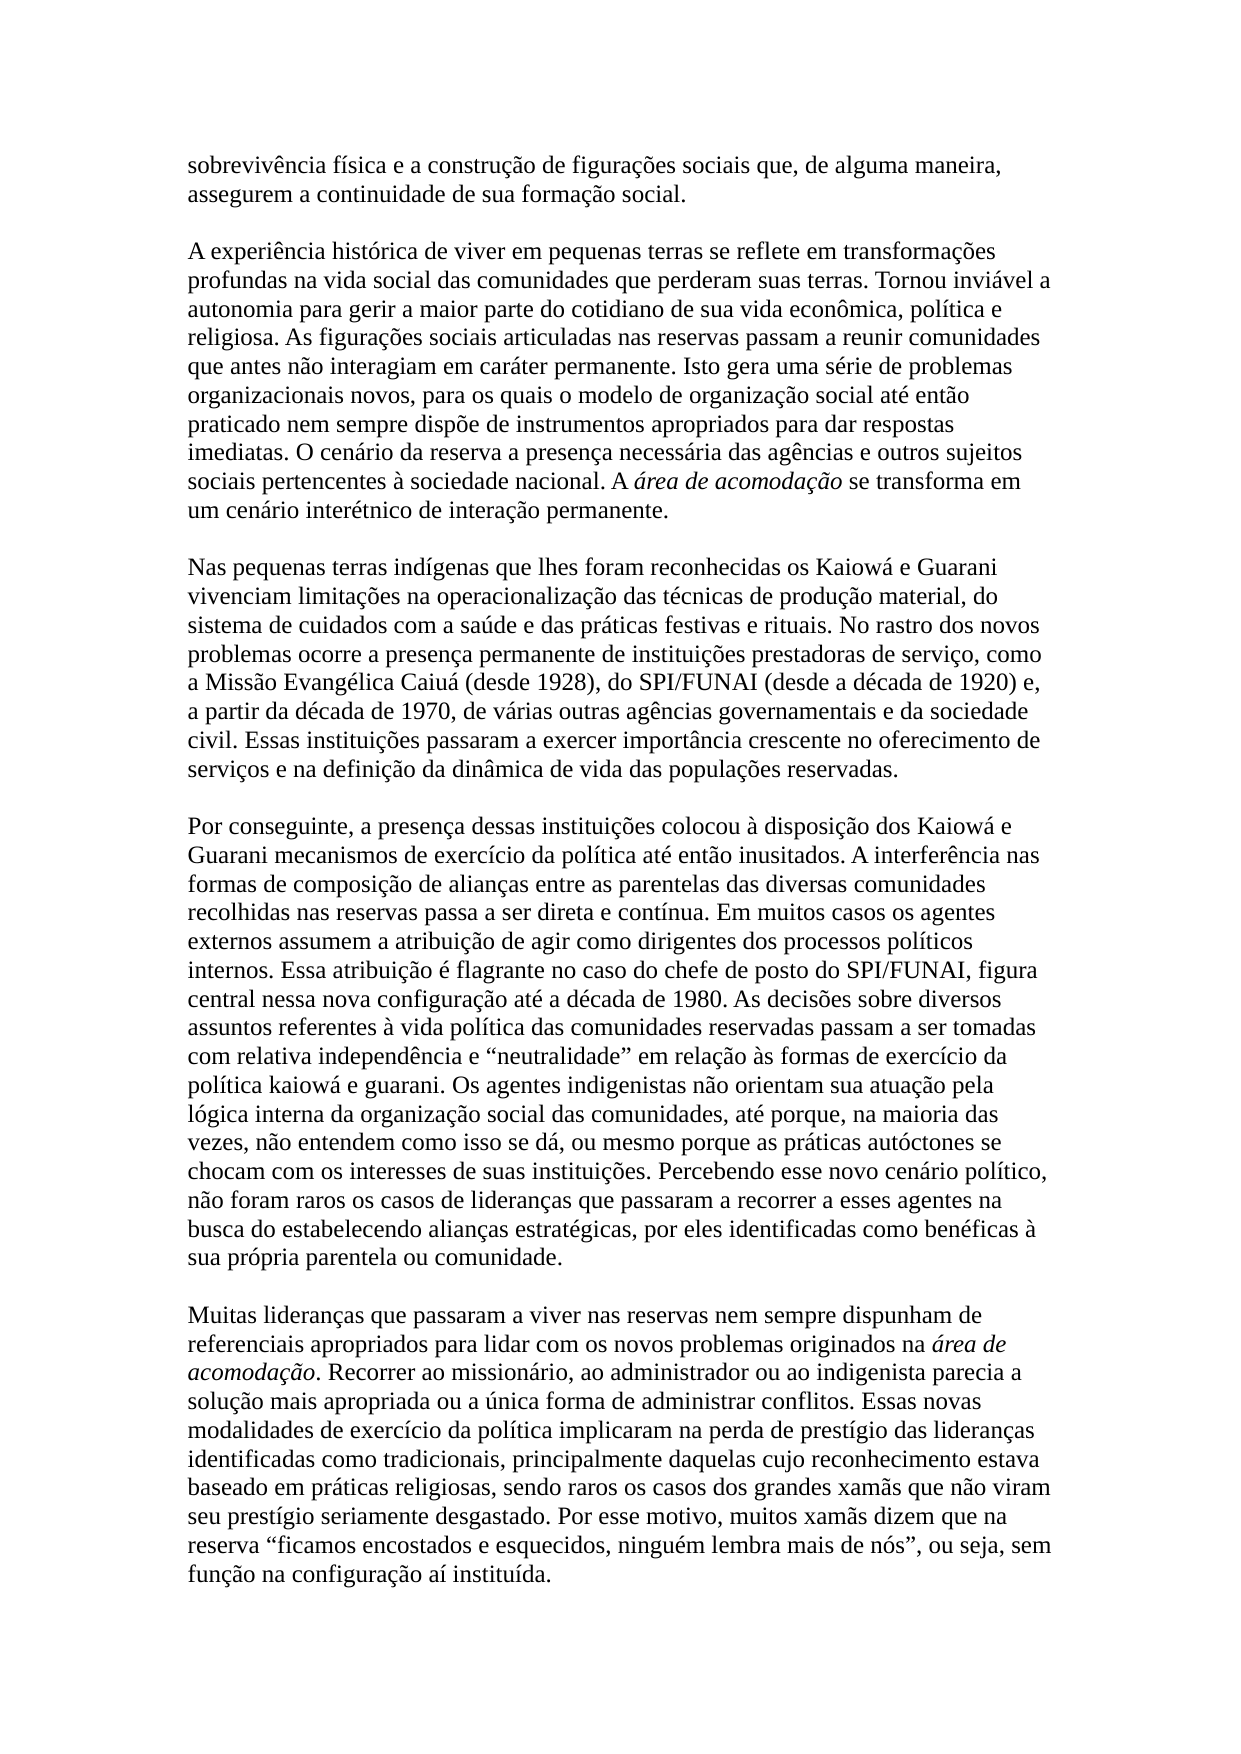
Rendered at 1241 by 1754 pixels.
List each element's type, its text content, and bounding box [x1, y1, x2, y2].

text Muitas lideranças que passaram a viver nas reservas nem sempre dispunham de referenciais apropriados para lidar com os novos problemas originados na área de acomodação. Recorrer ao missionário, ao administrador ou ao indigenista parecia a solução mais apropriada ou a única forma de administrar conflitos. Essas novas modalidades de exercício da política implicaram na perda de prestígio das lideranças identificadas como tradicionais, principalmente daquelas cujo reconhecimento estava baseado em práticas religiosas, sendo raros os casos dos grandes xamãs que não viram seu prestígio seriamente desgastado. Por esse motivo, muitos xamãs dizem que na reserva “ficamos encostados e esquecidos, ninguém lembra mais de nós”, ou seja, sem função na configuração aí instituída. [187, 1300, 1053, 1587]
text A experiência histórica de viver em pequenas terras se reflete em transformações profundas na vida social das comunidades que perderam suas terras. Tornou inviável a autonomia para gerir a maior parte do cotidiano de sua vida econômica, política e religiosa. As figurações sociais articuladas nas reservas passam a reunir comunidades que antes não interagiam em caráter permanente. Isto gera uma série de problemas organizacionais novos, para os quais o modelo de organização social até então praticado nem sempre dispõe de instrumentos apropriados para dar respostas imediatas. O cenário da reserva a presença necessária das agências e outros sujeitos sociais pertencentes à sociedade nacional. A área de acomodação se transforma em um cenário interétnico de interação permanente. [187, 236, 1053, 524]
text Por conseguinte, a presença dessas instituições colocou à disposição dos Kaiowá e Guarani mecanismos de exercício da política até então inusitados. A interferência nas formas de composição de alianças entre as parentelas das diversas comunidades recolhidas nas reservas passa a ser direta e contínua. Em muitos casos os agentes externos assumem a atribuição de agir como dirigentes dos processos políticos internos. Essa atribuição é flagrante no caso do chefe de posto do SPI/FUNAI, figura central nessa nova configuração até a década de 1980. As decisões sobre diversos assuntos referentes à vida política das comunidades reservadas passam a ser tomadas com relativa independência e “neutralidade” em relação às formas de exercício da política kaiowá e guarani. Os agentes indigenistas não orientam sua atuação pela lógica interna da organização social das comunidades, até porque, na maioria das vezes, não entendem como isso se dá, ou mesmo porque as práticas autóctones se chocam com os interesses de suas instituições. Percebendo esse novo cenário político, não foram raros os casos de lideranças que passaram a recorrer a esses agentes na busca do estabelecendo alianças estratégicas, por eles identificadas como benéficas à sua própria parentela ou comunidade. [187, 811, 1053, 1271]
text Nas pequenas terras indígenas que lhes foram reconhecidas os Kaiowá e Guarani vivenciam limitações na operacionalização das técnicas de produção material, do sistema de cuidados com a saúde e das práticas festivas e rituais. No rastro dos novos problemas ocorre a presença permanente de instituições prestadoras de serviço, como a Missão Evangélica Caiuá (desde 1928), do SPI/FUNAI (desde a década de 1920) e, a partir da década de 1970, de várias outras agências governamentais e da sociedade civil. Essas instituições passaram a exercer importância crescente no oferecimento de serviços e na definição da dinâmica de vida das populações reservadas. [187, 552, 1053, 782]
text sobrevivência física e a construção de figurações sociais que, de alguma maneira, assegurem a continuidade de sua formação social. [187, 150, 1053, 207]
